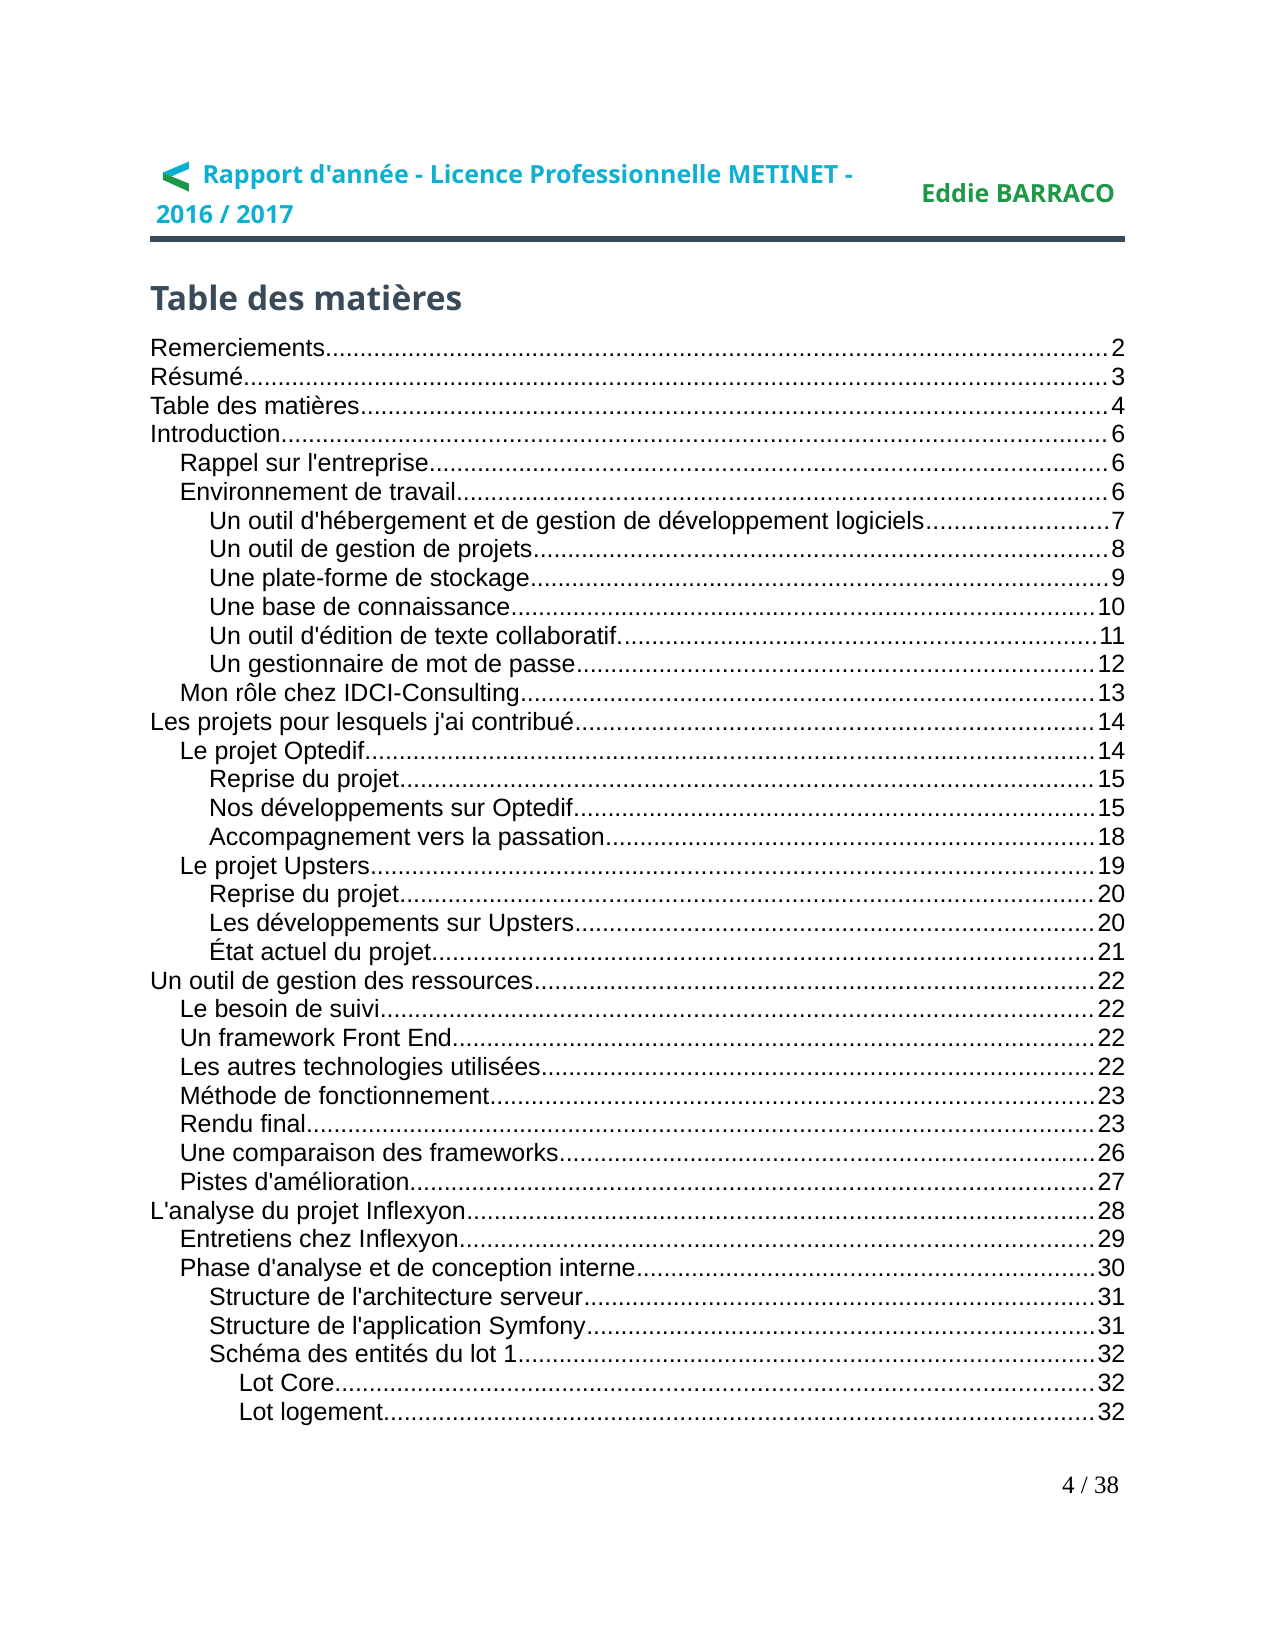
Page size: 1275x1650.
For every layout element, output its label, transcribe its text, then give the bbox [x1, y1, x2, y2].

text Nos développements sur Optedif 15 [209, 793, 1125, 822]
text Phase d'analyse et de conception interne 30 [179, 1253, 1125, 1282]
text Table des matières 4 [150, 391, 1125, 419]
text Structure de l'architecture serveur 31 [209, 1282, 1125, 1311]
text Méthode de fonctionnement 23 [179, 1081, 1125, 1109]
text Mon rôle chez IDCI-Consulting 13 [179, 678, 1125, 707]
text Un outil de gestion des ressources 22 [150, 966, 1125, 994]
text Lot Core 32 [238, 1368, 1125, 1397]
text Le besoin de suivi 22 [179, 994, 1125, 1023]
text Résumé 3 [150, 362, 1125, 391]
text Un outil d'hébergement et de gestion de développement logiciels 7 [209, 506, 1125, 534]
text Reprise du projet 20 [209, 879, 1125, 908]
text Environnement de travail 6 [179, 477, 1125, 506]
text Entretiens chez Inflexyon 29 [179, 1224, 1125, 1253]
subtitle Table des matières [150, 275, 1125, 321]
text Rappel sur l'entreprise 6 [179, 448, 1125, 477]
text Une base de connaissance 10 [209, 592, 1125, 621]
text État actuel du projet 21 [209, 937, 1125, 966]
text Schéma des entités du lot 1 32 [209, 1339, 1125, 1368]
text L'analyse du projet Inflexyon 28 [150, 1196, 1125, 1224]
text Un gestionnaire de mot de passe 12 [209, 649, 1125, 678]
text Structure de l'application Symfony 31 [209, 1311, 1125, 1339]
text Introduction 6 [150, 419, 1125, 448]
text Une plate-forme de stockage 9 [209, 563, 1125, 592]
text Lot logement 32 [238, 1397, 1125, 1426]
text Rendu final 23 [179, 1109, 1125, 1138]
text Remerciements 2 [150, 333, 1125, 362]
text Les autres technologies utilisées 22 [179, 1052, 1125, 1081]
text Accompagnement vers la passation 18 [209, 822, 1125, 851]
text Reprise du projet 15 [209, 764, 1125, 793]
text Pistes d'amélioration 27 [179, 1167, 1125, 1196]
text Le projet Optedif 14 [179, 736, 1125, 764]
text Le projet Upsters 19 [179, 851, 1125, 879]
text Une comparaison des frameworks 26 [179, 1138, 1125, 1167]
text Un framework Front End 22 [179, 1023, 1125, 1052]
text Les développements sur Upsters 20 [209, 908, 1125, 937]
text Les projets pour lesquels j'ai contribué 14 [150, 707, 1125, 736]
text Un outil d'édition de texte collaboratif. 11 [209, 621, 1125, 649]
text Un outil de gestion de projets 8 [209, 534, 1125, 563]
